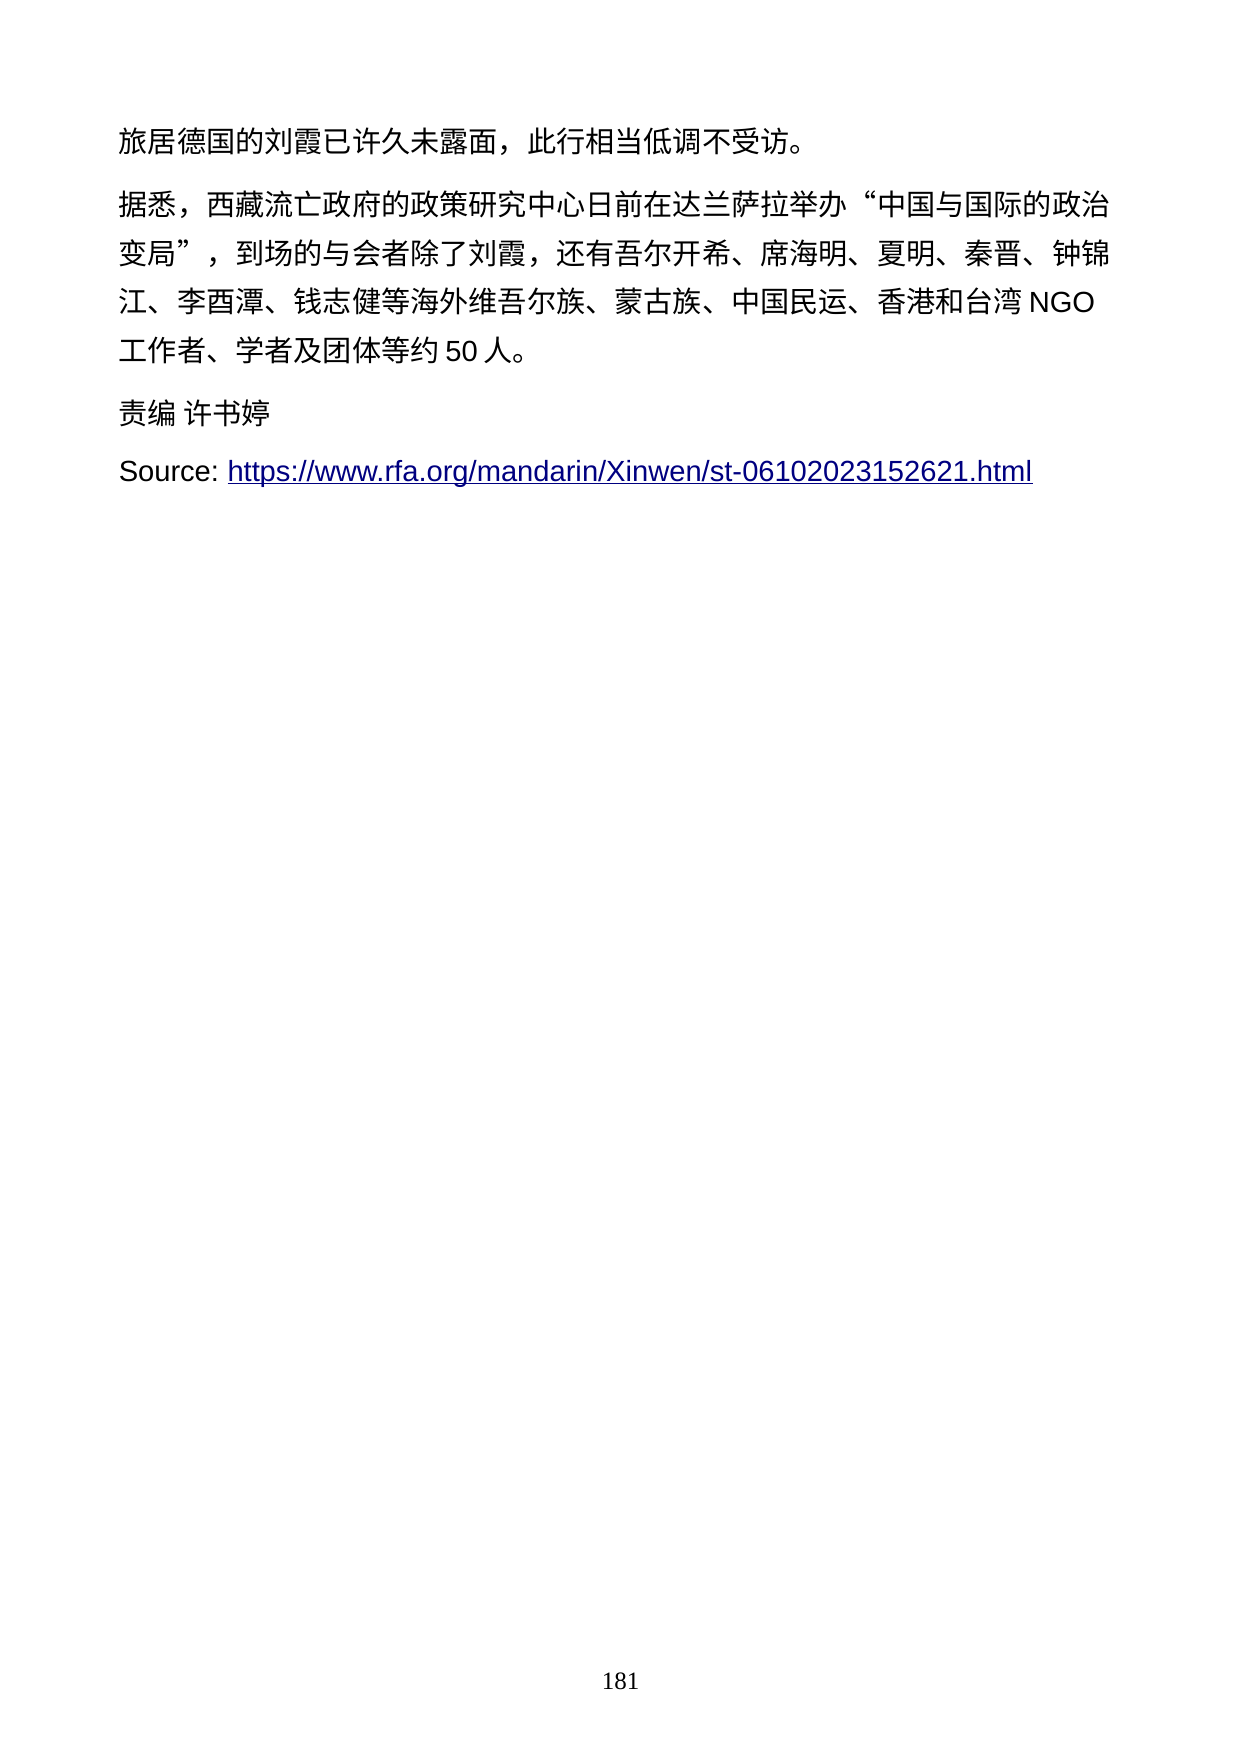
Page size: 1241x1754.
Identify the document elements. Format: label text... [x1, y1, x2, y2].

text 据悉，西藏流亡政府的政策研究中心日前在达兰萨拉举办“中国与国际的政治变局”，到场的与会者除了刘霞，还有吾尔开希、席海明、夏明、秦晋、钟锦江、李酉潭、钱志健等海外维吾尔族、蒙古族、中国民运、香港和台湾NGO工作者、学者及团体等约50人。 [118, 182, 1122, 369]
text 责编 许书婷 [118, 390, 1122, 433]
text Source: https://www.rfa.org/mandarin/Xinwen/st-06102023152621.html [118, 453, 1122, 487]
text 旅居德国的刘霞已许久未露面，此行相当低调不受访。 [118, 118, 1122, 161]
